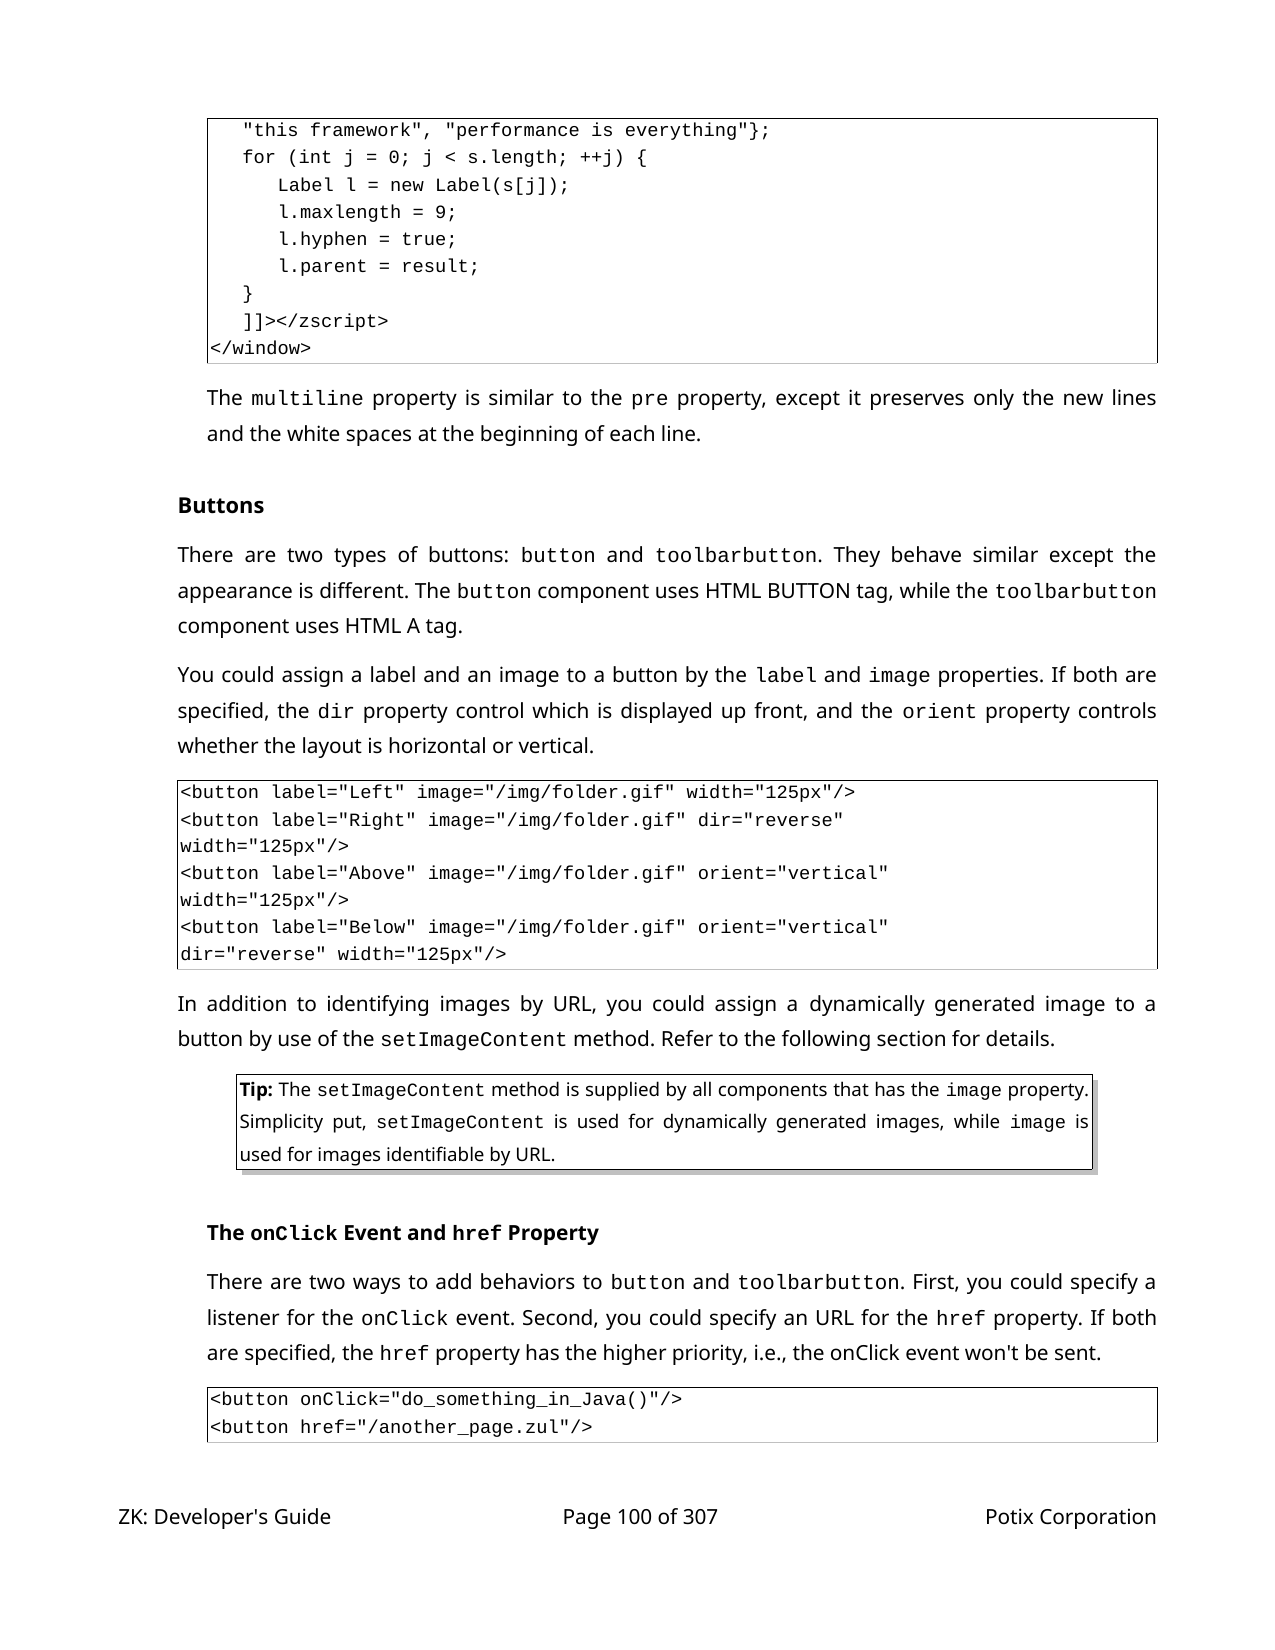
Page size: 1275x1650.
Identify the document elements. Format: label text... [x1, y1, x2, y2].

text <button href="/another_page.zul"/> [208, 1414, 1157, 1442]
text Tip: The setImageContent method is supplied by all components that has the image property. Simplicity put, setImageContent is used for dynamically generated images, while image is used for images identifiable by URL. [237, 1075, 1092, 1169]
text </window> [208, 336, 1157, 363]
subtitle Buttons [177, 490, 1157, 520]
subtitle The onClick Event and href Property [207, 1218, 1157, 1246]
text Label l = new Label(s[j]); [208, 172, 1157, 197]
text In addition to identifying images by URL, you could assign a dynamically generated image to a button by use of the setImageContent method. Refer to the following section for details. [177, 989, 1157, 1053]
text "this framework", "performance is everything"}; [208, 119, 1157, 142]
text <button label="Below" image="/img/folder.gif" orient="vertical" dir="reverse" width="125px"/> [178, 915, 1157, 969]
text l.maxlength = 9; [208, 200, 1157, 224]
text } [208, 281, 1157, 306]
text <button label="Above" image="/img/folder.gif" orient="vertical" width="125px"/> [178, 861, 1157, 912]
text <button label="Left" image="/img/folder.gif" width="125px"/> [178, 781, 1157, 804]
text l.parent = result; [208, 254, 1157, 278]
text <button label="Right" image="/img/folder.gif" dir="reverse" width="125px"/> [178, 807, 1157, 858]
text l.hyphen = true; [208, 227, 1157, 251]
text The multiline property is similar to the pre property, except it preserves only the new lines and the white spaces at the beginning of each line. [207, 383, 1157, 447]
text ]]></zscript> [208, 308, 1157, 333]
text for (int j = 0; j < s.length; ++j) { [208, 145, 1157, 169]
text There are two ways to add behaviors to button and toolbarbutton. First, you could specify a listener for the onClick event. Second, you could specify an URL for the href property. If both are specified, the href property has the higher priority, i.e., the onClick event won't be sent. [207, 1267, 1157, 1367]
text There are two types of buttons: button and toolbarbutton. They behave similar except the appearance is different. The button component uses HTML BUTTON tag, while the toolbarbutton component uses HTML A tag. [177, 540, 1157, 640]
text You could assign a label and an image to a button by the label and image properties. If both are specified, the dir property control which is displayed up front, and the orient property controls whether the layout is horizontal or vertical. [177, 660, 1157, 759]
text <button onClick="do_something_in_Java()"/> [208, 1388, 1157, 1412]
